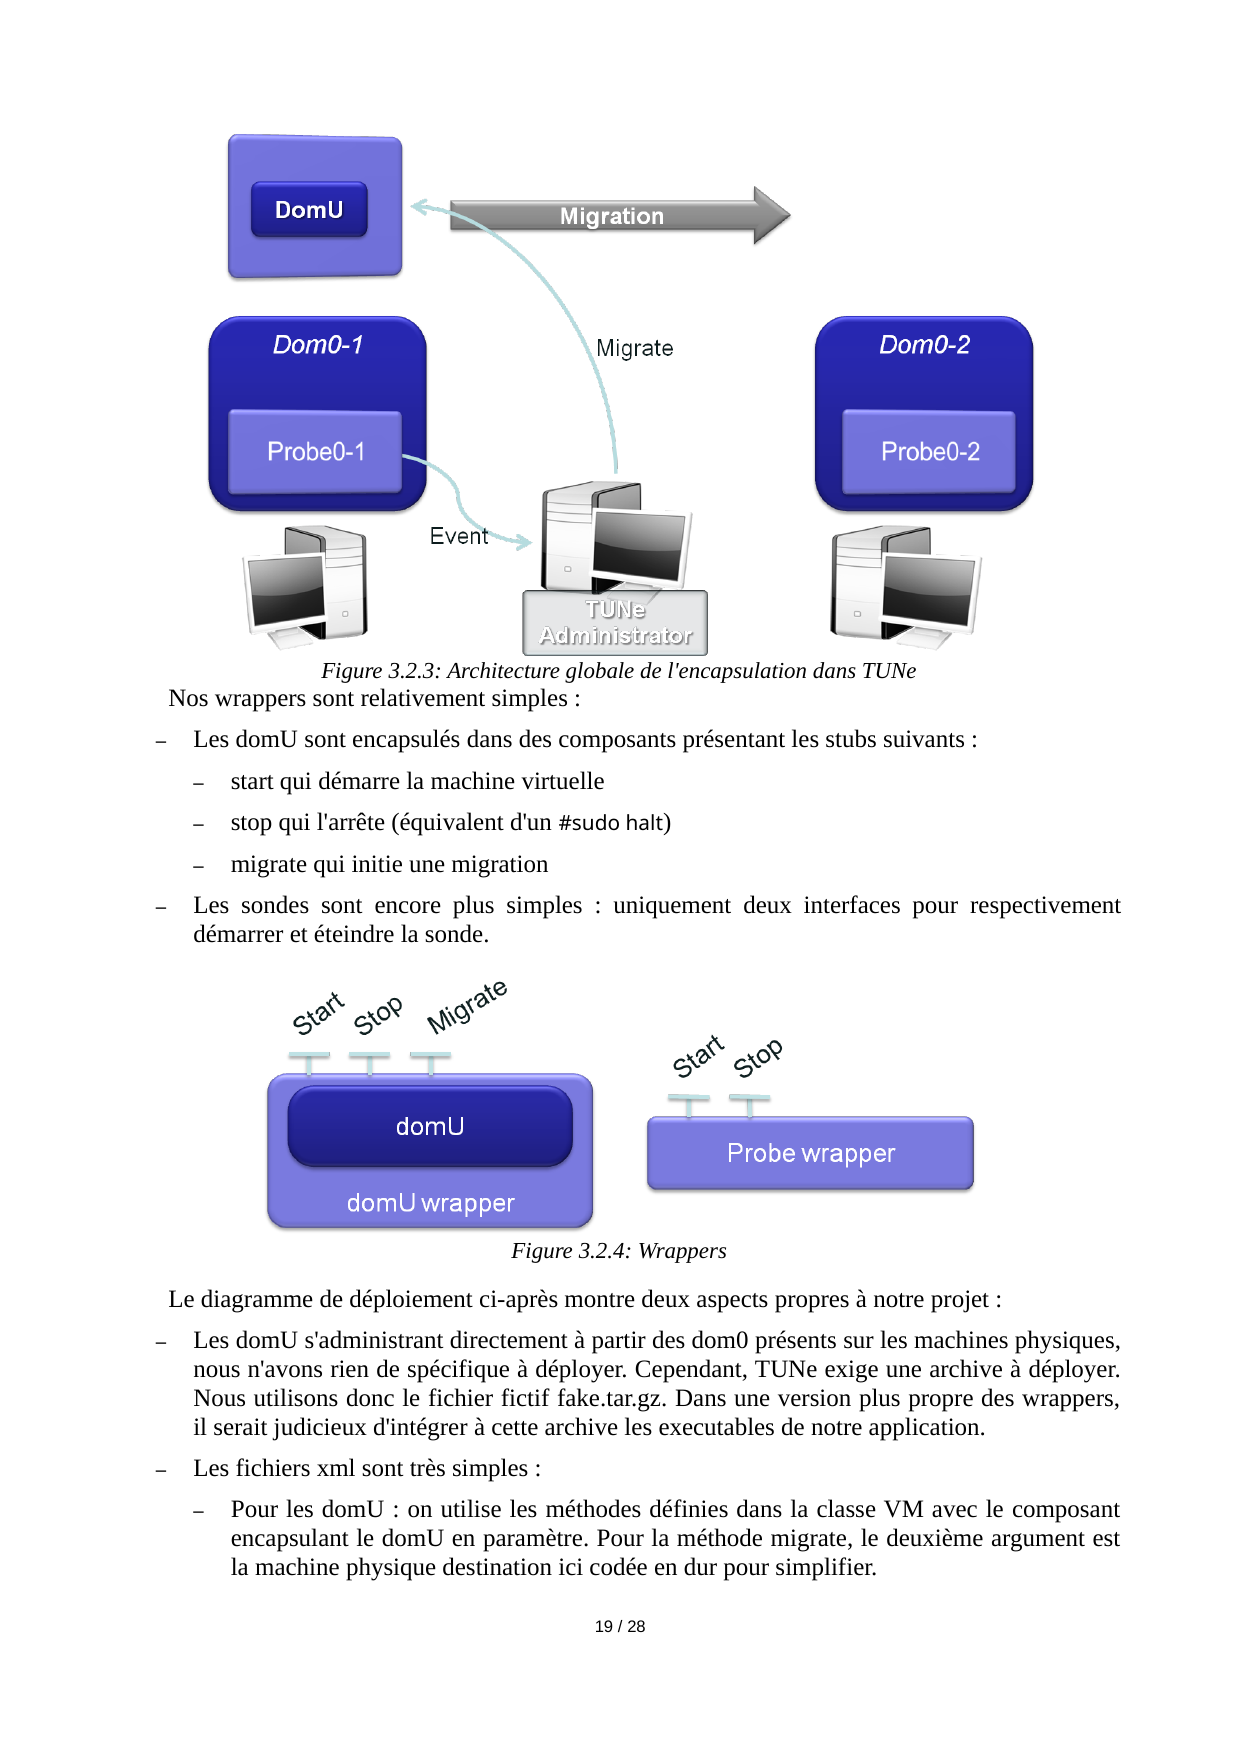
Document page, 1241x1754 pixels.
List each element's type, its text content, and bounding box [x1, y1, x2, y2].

list stop qui l'arrête (équivalent d'un #sudo halt) [193, 807, 1122, 837]
list Les sondes sont encore plus simples : uniquement deux interfaces pour respectivement démarrer et éteindre la sonde. [156, 890, 1122, 948]
text Figure 3.2.3: Architecture globale de l'encapsulation dans TUNe [203, 657, 1037, 683]
text Nos wrappers sont relativement simples : [118, 683, 1122, 712]
text Le diagramme de déploiement ci-après montre deux aspects propres à notre projet : [118, 1284, 1122, 1313]
list Les domU s'administrant directement à partir des dom0 présents sur les machines physiques, nous n'avons rien de spécifique à déployer. Cependant, TUNe exige une archive à déployer. Nous utilisons donc le fichier fictif fake.tar.gz. Dans une version plus propre des wrappers, il serait judicieux d'intégrer à cette archive les executables de notre application. [156, 1326, 1122, 1441]
list Pour les domU : on utilise les méthodes définies dans la classe VM avec le composant encapsulant le domU en paramètre. Pour la méthode migrate, le deuxième argument est la machine physique destination ici codée en dur pour simplifier. [193, 1494, 1122, 1581]
list Les fichiers xml sont très simples : [156, 1453, 1122, 1482]
picture [203, 130, 1038, 657]
list start qui démarre la machine virtuelle [193, 766, 1122, 794]
list migrate qui initie une migration [193, 849, 1122, 878]
text Figure 3.2.4: Wrappers [261, 973, 979, 1263]
list Les domU sont encapsulés dans des composants présentant les stubs suivants : [156, 724, 1122, 753]
